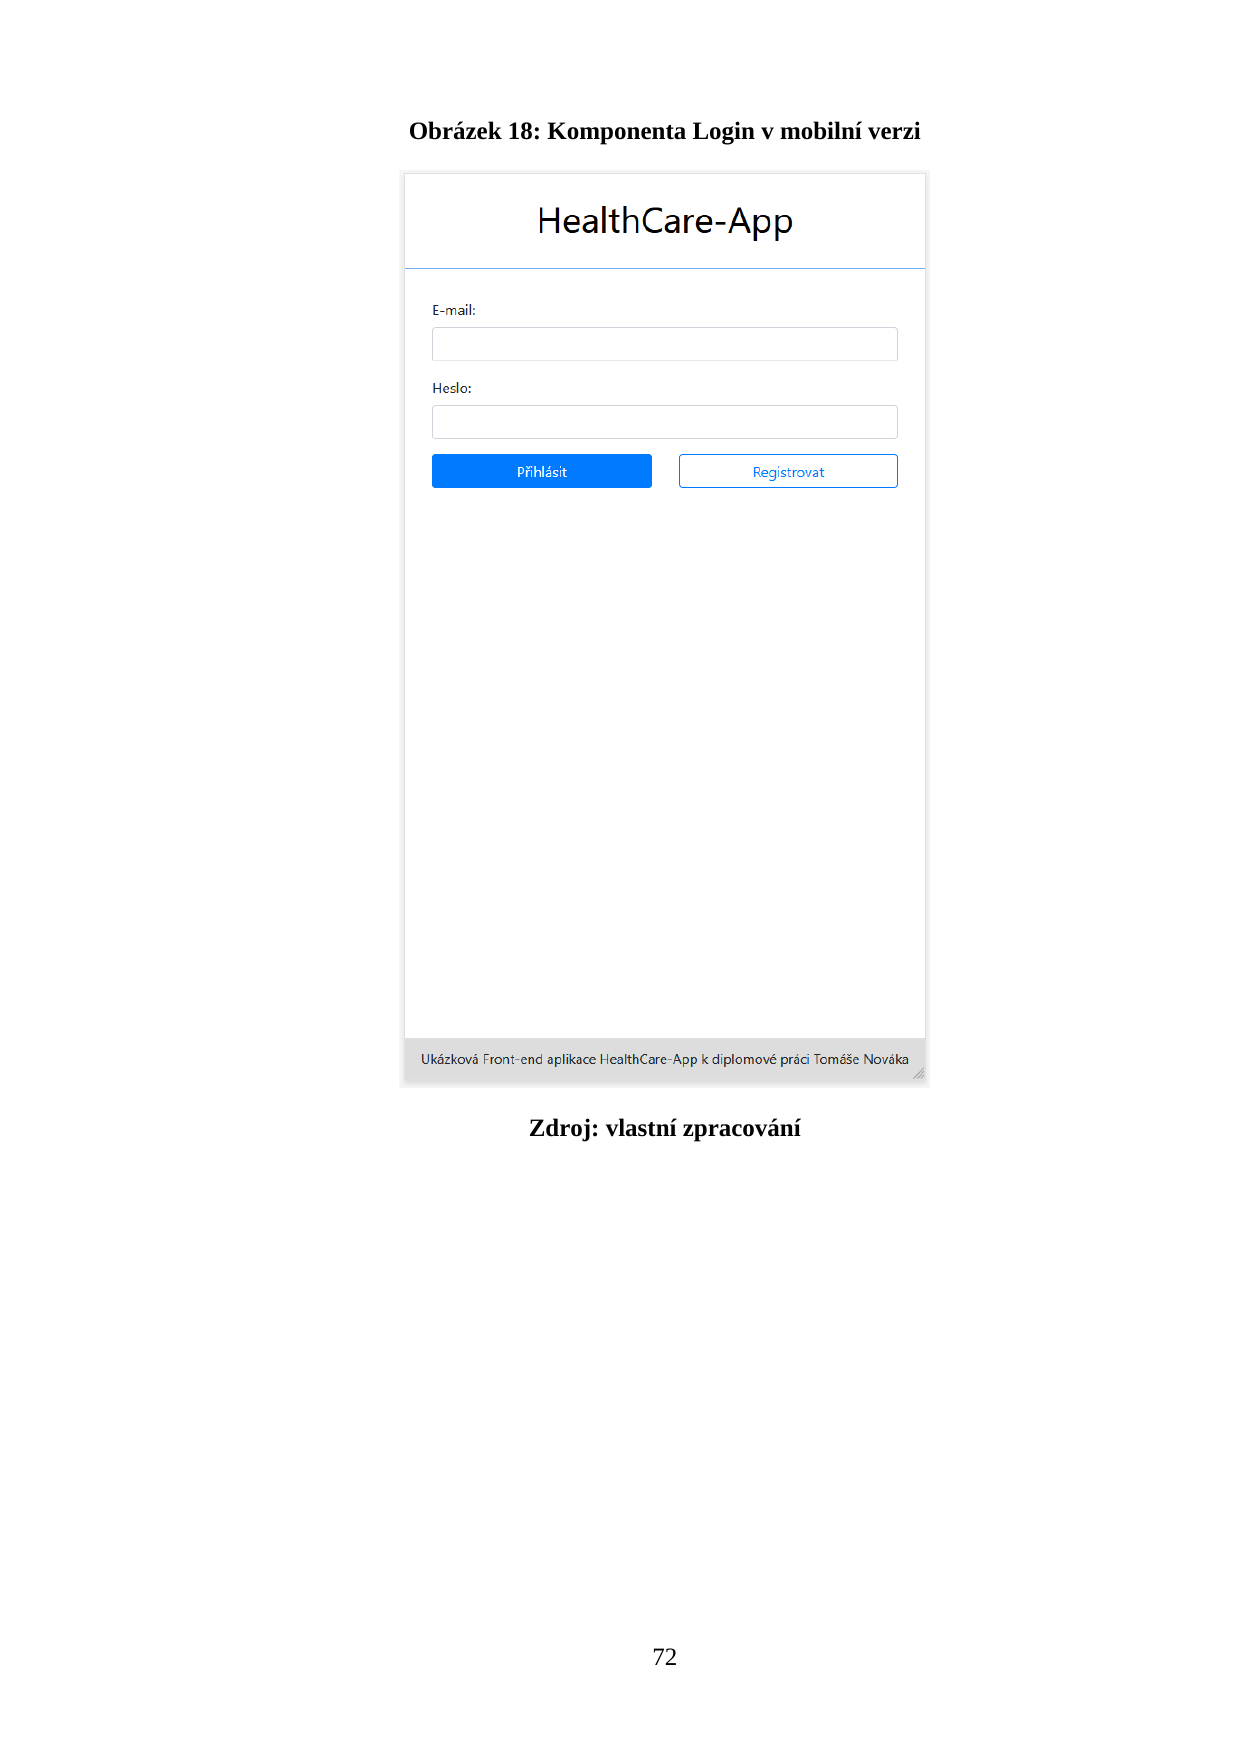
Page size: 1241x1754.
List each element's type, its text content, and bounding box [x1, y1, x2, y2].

picture [399, 170, 930, 1088]
text Obrázek 18: Komponenta Login v mobilní verzi [399, 116, 930, 145]
text Zdroj: vlastní zpracování [399, 1113, 930, 1142]
